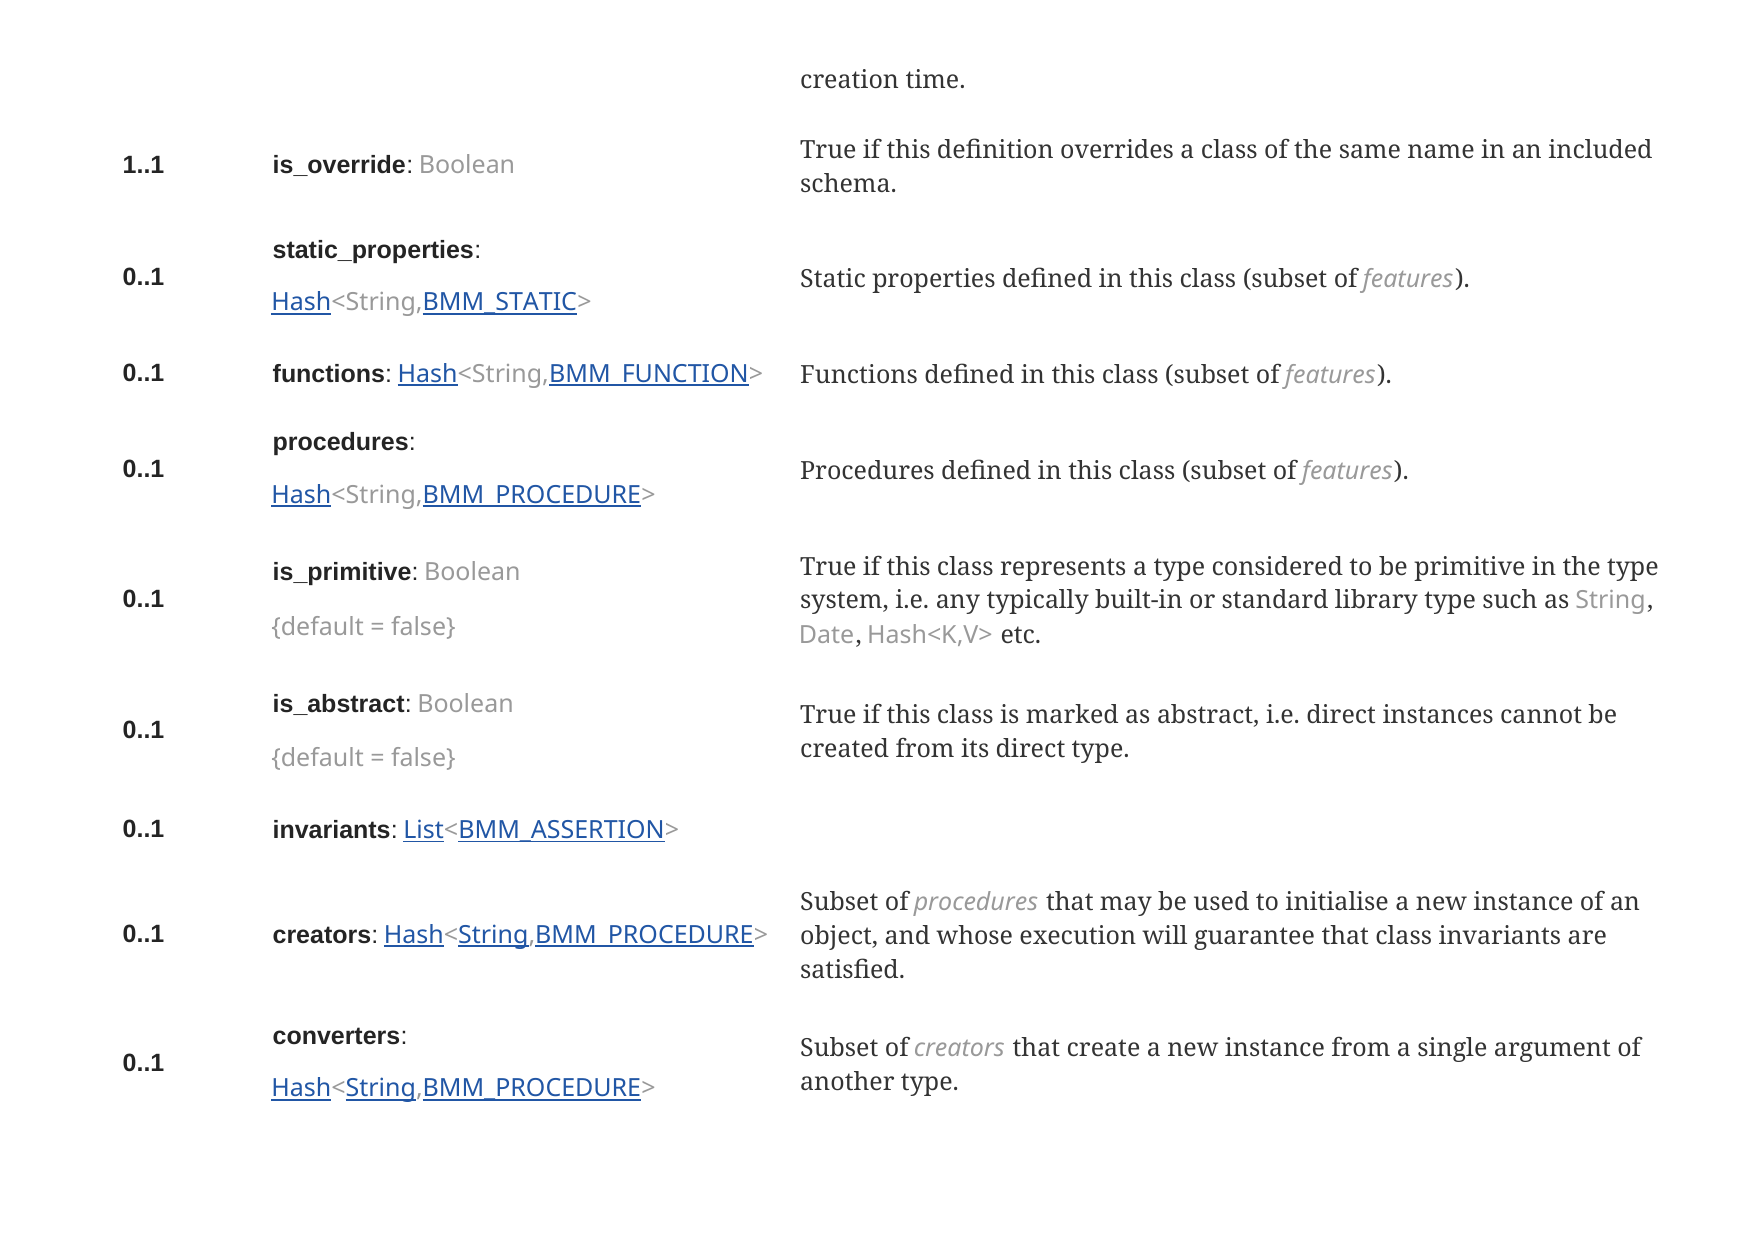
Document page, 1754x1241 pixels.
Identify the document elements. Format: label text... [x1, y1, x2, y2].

table_cell 0..1 [118, 424, 268, 545]
table_cell 0..1 [118, 353, 268, 424]
table_cell 0..1 [118, 545, 268, 683]
table_cell [268, 59, 796, 128]
table_cell 0..1 [118, 809, 268, 881]
table_cell procedures: Hash<String,BMM_PROCEDURE> [268, 424, 796, 545]
table_cell creation time. [796, 59, 1668, 128]
table_cell is_abstract: Boolean {default = false} [268, 683, 796, 809]
table_cell [796, 809, 1668, 881]
table_cell Functions defined in this class (subset of features). [796, 353, 1668, 424]
table_cell Static properties defined in this class (subset of features). [796, 232, 1668, 353]
table_cell [118, 59, 268, 128]
table_cell True if this definition overrides a class of the same name in an included schema. [796, 129, 1668, 232]
table_cell is_override: Boolean [268, 129, 796, 232]
table_cell Subset of creators that create a new instance from a single argument of another type. [796, 1018, 1668, 1139]
table_cell Procedures defined in this class (subset of features). [796, 424, 1668, 545]
table_cell Subset of procedures that may be used to initialise a new instance of an object, and whose execution will guarantee that class invariants are satisfied. [796, 881, 1668, 1018]
table_cell True if this class is marked as abstract, i.e. direct instances cannot be created from its direct type. [796, 683, 1668, 809]
table_cell creators: Hash<String,BMM_PROCEDURE> [268, 881, 796, 1018]
table_cell invariants: List<BMM_ASSERTION> [268, 809, 796, 881]
table_cell converters: Hash<String,BMM_PROCEDURE> [268, 1018, 796, 1139]
table_cell 0..1 [118, 232, 268, 353]
table_cell 0..1 [118, 1018, 268, 1139]
table_cell True if this class represents a type considered to be primitive in the type system, i.e. any typically built-in or standard library type such as String, Date, Hash<K,V> etc. [796, 545, 1668, 683]
table_cell 1..1 [118, 129, 268, 232]
table_cell static_properties: Hash<String,BMM_STATIC> [268, 232, 796, 353]
table_cell 0..1 [118, 683, 268, 809]
table_cell is_primitive: Boolean {default = false} [268, 545, 796, 683]
table_cell 0..1 [118, 881, 268, 1018]
table_cell functions: Hash<String,BMM_FUNCTION> [268, 353, 796, 424]
